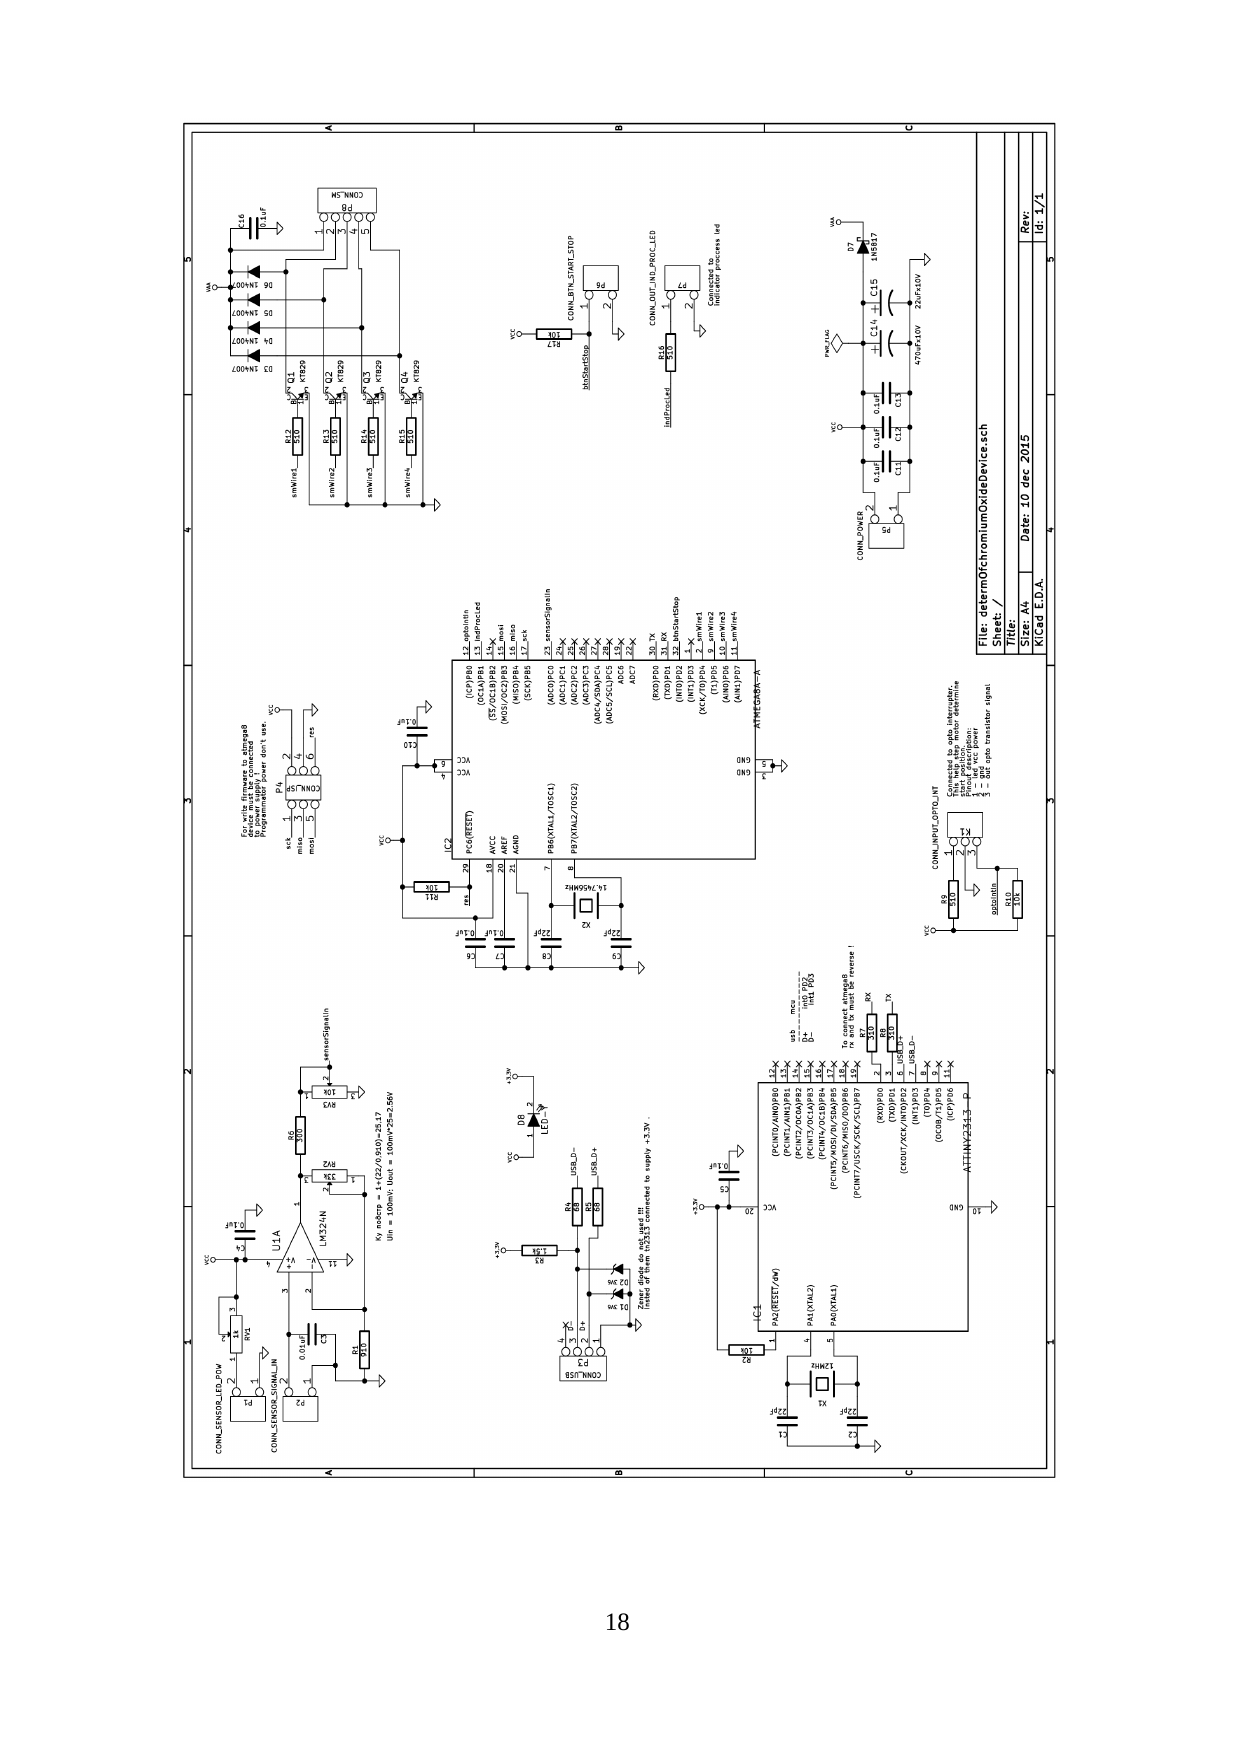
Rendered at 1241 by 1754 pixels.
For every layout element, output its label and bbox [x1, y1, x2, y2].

picture [179, 118, 1061, 1482]
